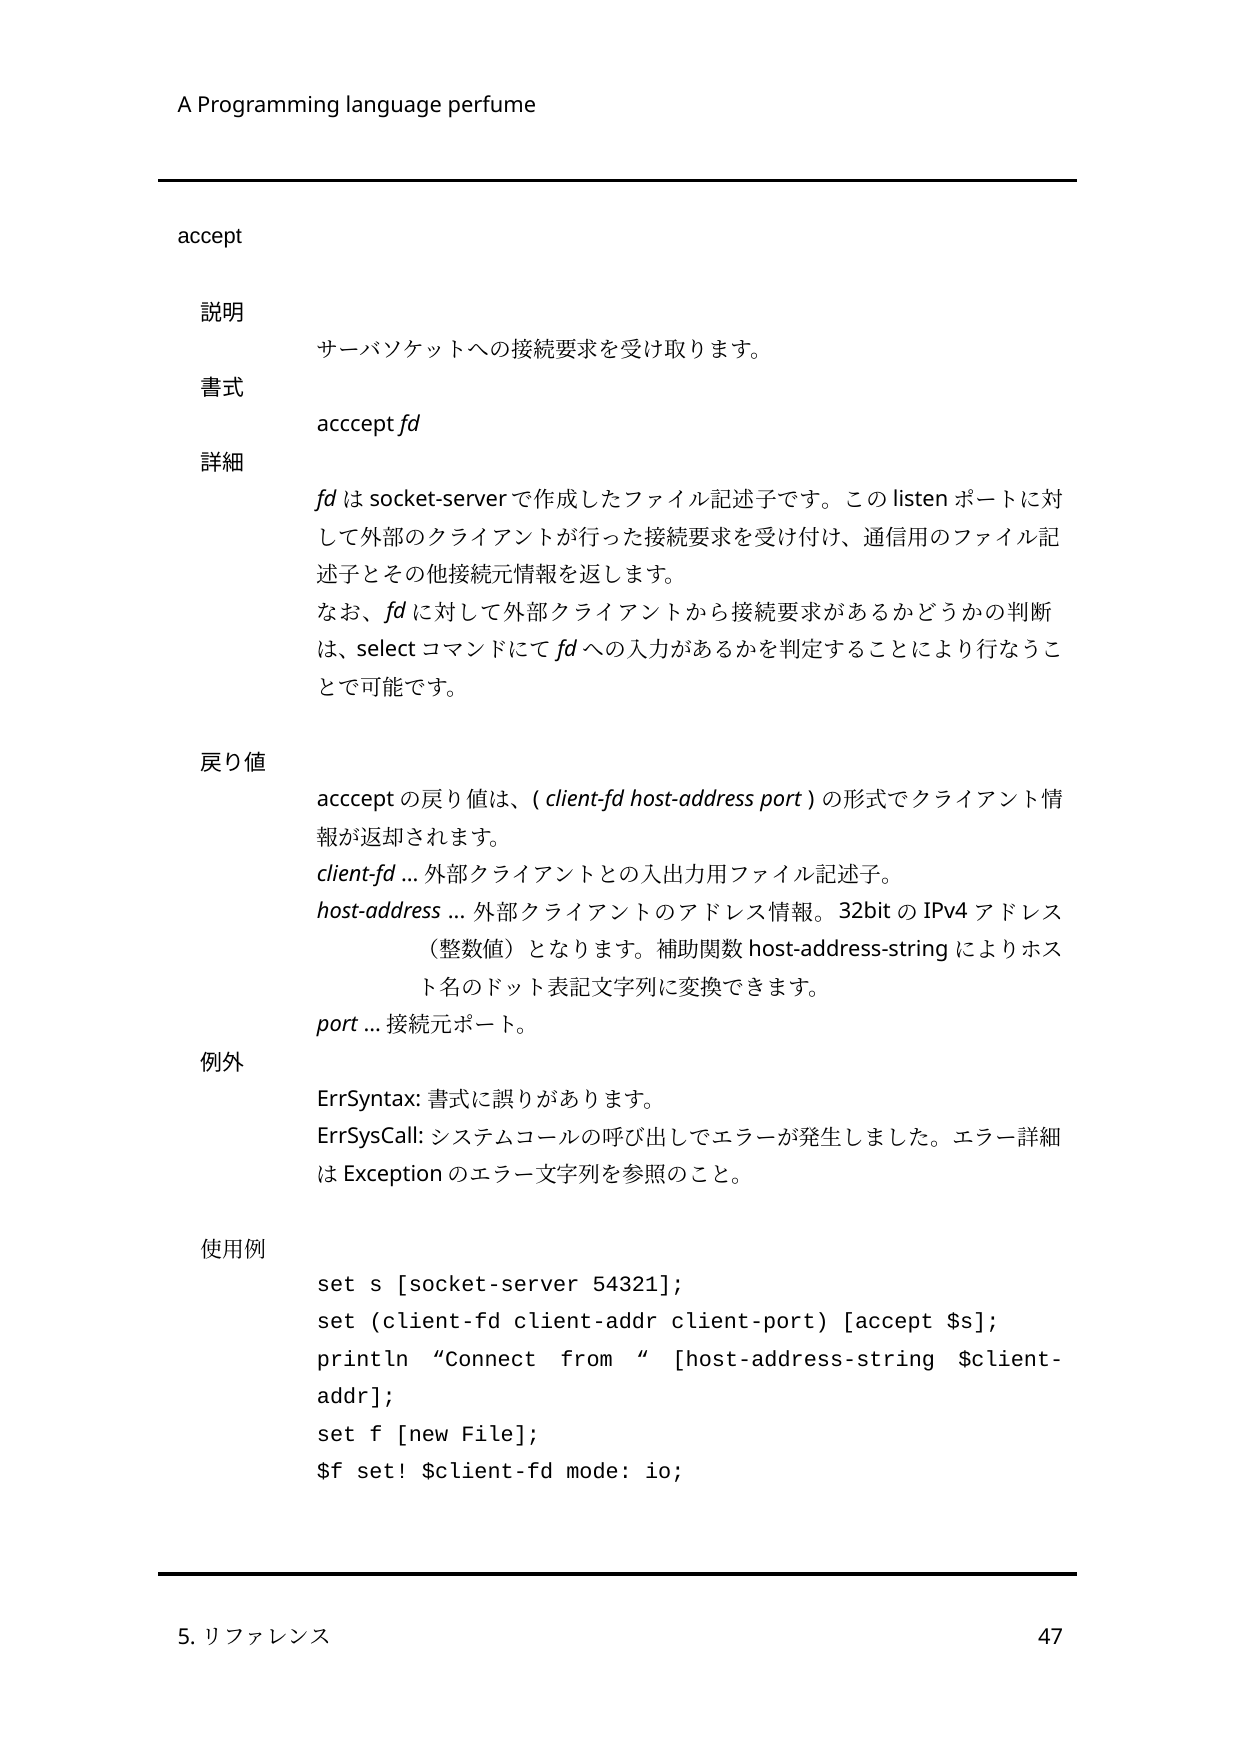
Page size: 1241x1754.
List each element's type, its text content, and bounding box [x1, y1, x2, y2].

table_cell 例外 [200, 1042, 317, 1204]
table_header サーバソケットへの接続要求を受け取ります。 [317, 292, 1063, 367]
table_cell set s [socket-server 54321]; set (client-fd client-addr client-port) [accept $s]; println “Connect from “ [host-address-string $client-addr]; set f [new File]; $f set! $client-fd mode: io; [317, 1204, 1063, 1529]
table_cell 使用例 [200, 1204, 317, 1529]
table_cell ErrSyntax: 書式に誤りがあります。 ErrSysCall: システムコールの呼び出しでエラーが発生しました。エラー詳細はExceptionのエラー文字列を参照のこと。 [317, 1042, 1063, 1204]
subtitle accept [177, 217, 1063, 254]
table_cell 戻り値 [200, 717, 317, 1042]
table_cell 詳細 [200, 442, 317, 717]
table_cell fd はsocket-serverで作成したファイル記述子です。このlistenポートに対して外部のクライアントが行った接続要求を受け付け、通信用のファイル記述子とその他接続元情報を返します。 なお、fdに対して外部クライアントから接続要求があるかどうかの判断は、selectコマンドにて fd への入力があるかを判定することにより行なうことで可能です。 [317, 442, 1063, 717]
table_cell 書式 [200, 367, 317, 442]
table_cell acccept fd [317, 367, 1063, 442]
table_cell accceptの戻り値は、( client-fd host-address port ) の形式でクライアント情報が返却されます。 client-fd ... 外部クライアントとの入出力用ファイル記述子。 host-address ... 外部クライアントのアドレス情報。32bitのIPv4アドレス（整数値）となります。補助関数host-address-string によりホスト名のドット表記文字列に変換できます。 port ... 接続元ポート。 [317, 717, 1063, 1042]
table_header 説明 [200, 292, 317, 367]
